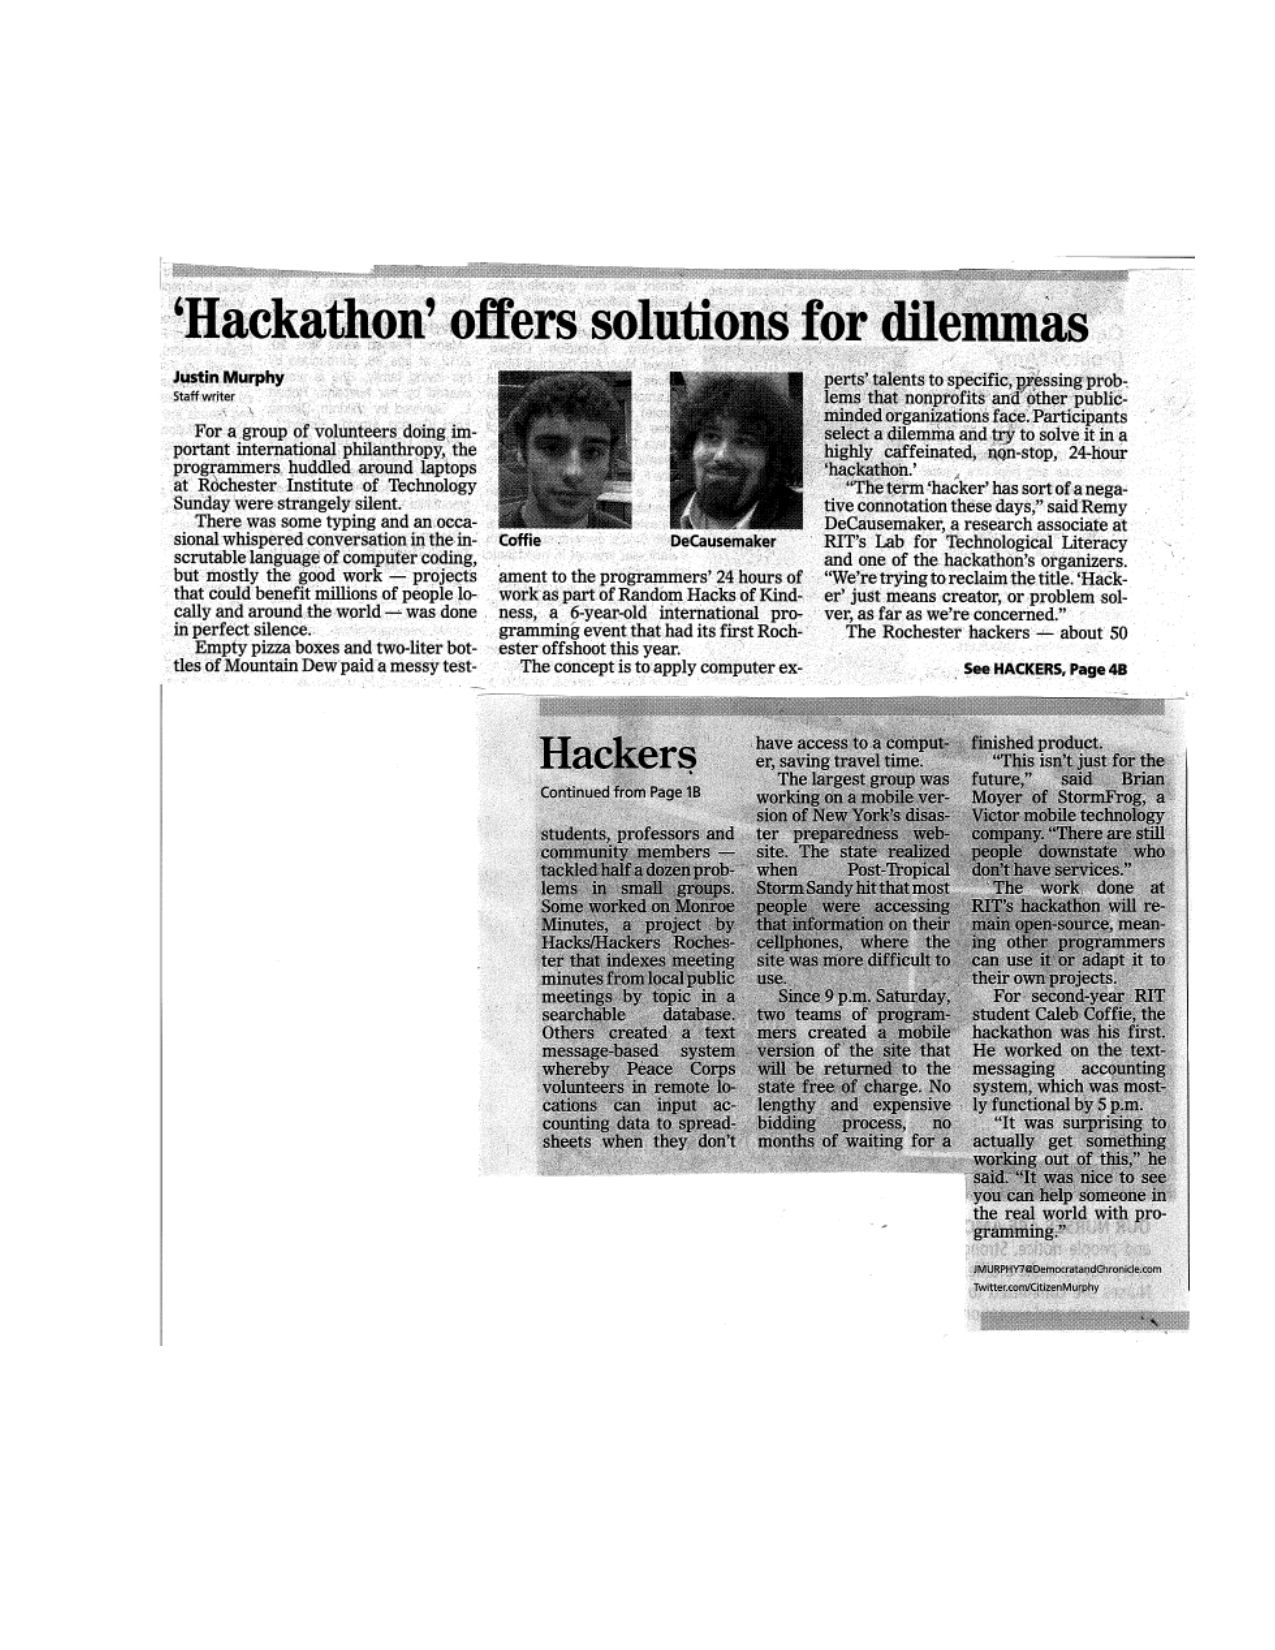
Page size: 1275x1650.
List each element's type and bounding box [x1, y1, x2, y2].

picture [156, 252, 1195, 1346]
